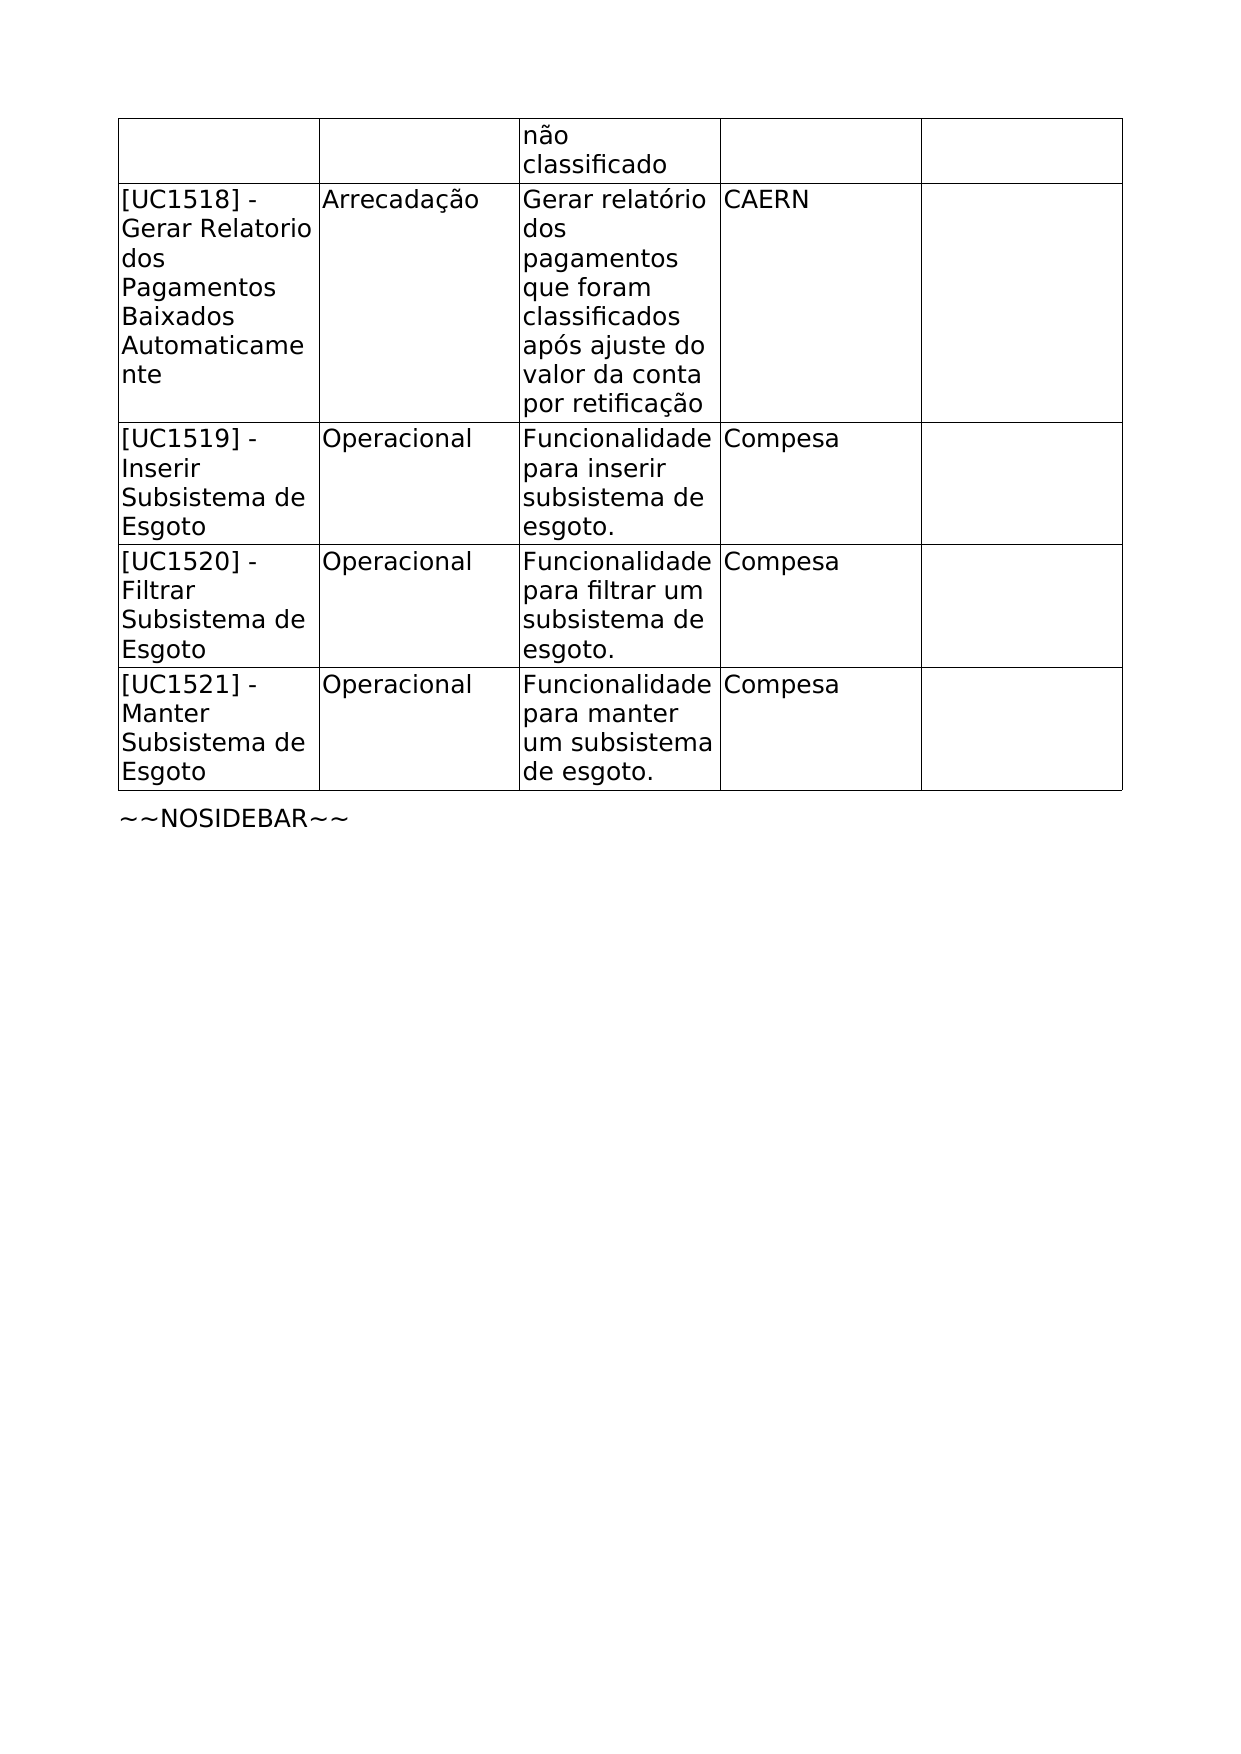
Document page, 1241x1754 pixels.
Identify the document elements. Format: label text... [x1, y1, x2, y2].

table_cell Funcionalidade para manter um subsistema de esgoto. [520, 668, 720, 789]
table_cell CAERN [721, 184, 921, 422]
table_cell Compesa [721, 423, 921, 544]
table_cell [922, 184, 1122, 422]
table_cell [922, 668, 1122, 789]
text ~~NOSIDEBAR~~ [118, 804, 1122, 833]
table_cell Compesa [721, 668, 921, 789]
table_cell [UC1520] - Filtrar Subsistema de Esgoto [119, 545, 319, 667]
table_cell Operacional [320, 545, 519, 667]
table_cell [119, 119, 319, 182]
table_cell [320, 119, 519, 182]
table_cell [721, 119, 921, 182]
table_cell Gerar relatório dos pagamentos que foram classificados após ajuste do valor da conta por retificação [520, 184, 720, 422]
table_cell Operacional [320, 423, 519, 544]
table_cell Compesa [721, 545, 921, 667]
table_cell [UC1521] - Manter Subsistema de Esgoto [119, 668, 319, 789]
table_cell [922, 119, 1122, 182]
table_cell [922, 545, 1122, 667]
table_cell [UC1519] - Inserir Subsistema de Esgoto [119, 423, 319, 544]
table_cell [UC1518] - Gerar Relatorio dos Pagamentos Baixados Automaticamente [119, 184, 319, 422]
table_cell [922, 423, 1122, 544]
table_cell Arrecadação [320, 184, 519, 422]
table_cell Funcionalidade para inserir subsistema de esgoto. [520, 423, 720, 544]
table_cell não classificado [520, 119, 720, 182]
table_cell Operacional [320, 668, 519, 789]
table_cell Funcionalidade para filtrar um subsistema de esgoto. [520, 545, 720, 667]
